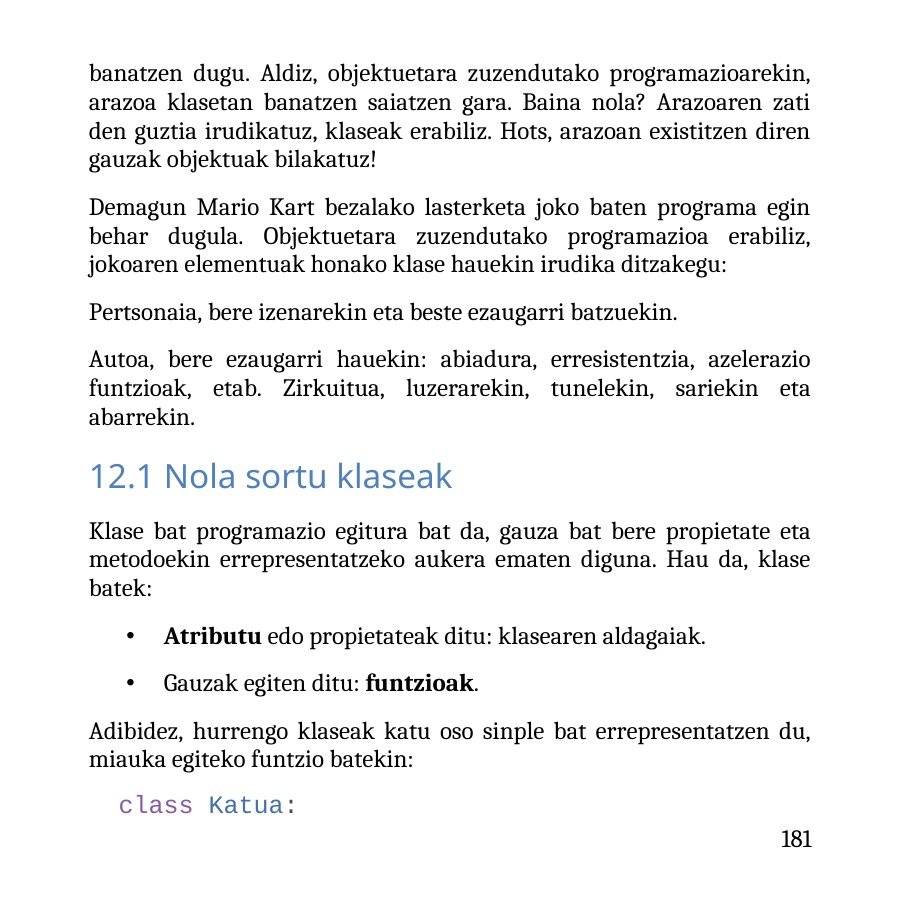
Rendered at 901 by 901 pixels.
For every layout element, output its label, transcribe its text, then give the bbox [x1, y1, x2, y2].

text class Katua: [118, 793, 811, 821]
subtitle Nola sortu klaseak [89, 452, 811, 498]
text Adibidez, hurrengo klaseak katu oso sinple bat errepresentatzen du, miauka egiteko funtzio batekin: [89, 717, 811, 774]
text Klase bat programazio egitura bat da, gauza bat bere propietate eta metodoekin errepresentatzeko aukera ematen diguna. Hau da, klase batek: [89, 517, 811, 603]
text Demagun Mario Kart bezalako lasterketa joko baten programa egin behar dugula. Objektuetara zuzendutako programazioa erabiliz, jokoaren elementuak honako klase hauekin irudika ditzakegu: [89, 193, 811, 279]
list Gauzak egiten ditu: funtzioak. [126, 669, 811, 698]
list Atributu edo propietateak ditu: klasearen aldagaiak. [126, 622, 811, 650]
text banatzen dugu. Aldiz, objektuetara zuzendutako programazioarekin, arazoa klasetan banatzen saiatzen gara. Baina nola? Arazoaren zati den guztia irudikatuz, klaseak erabiliz. Hots, arazoan existitzen diren gauzak objektuak bilakatuz! [89, 59, 811, 174]
text Pertsonaia, bere izenarekin eta beste ezaugarri batzuekin. [89, 298, 811, 327]
text Autoa, bere ezaugarri hauekin: abiadura, erresistentzia, azelerazio funtzioak, etab. Zirkuitua, luzerarekin, tunelekin, sariekin eta abarrekin. [89, 345, 811, 432]
